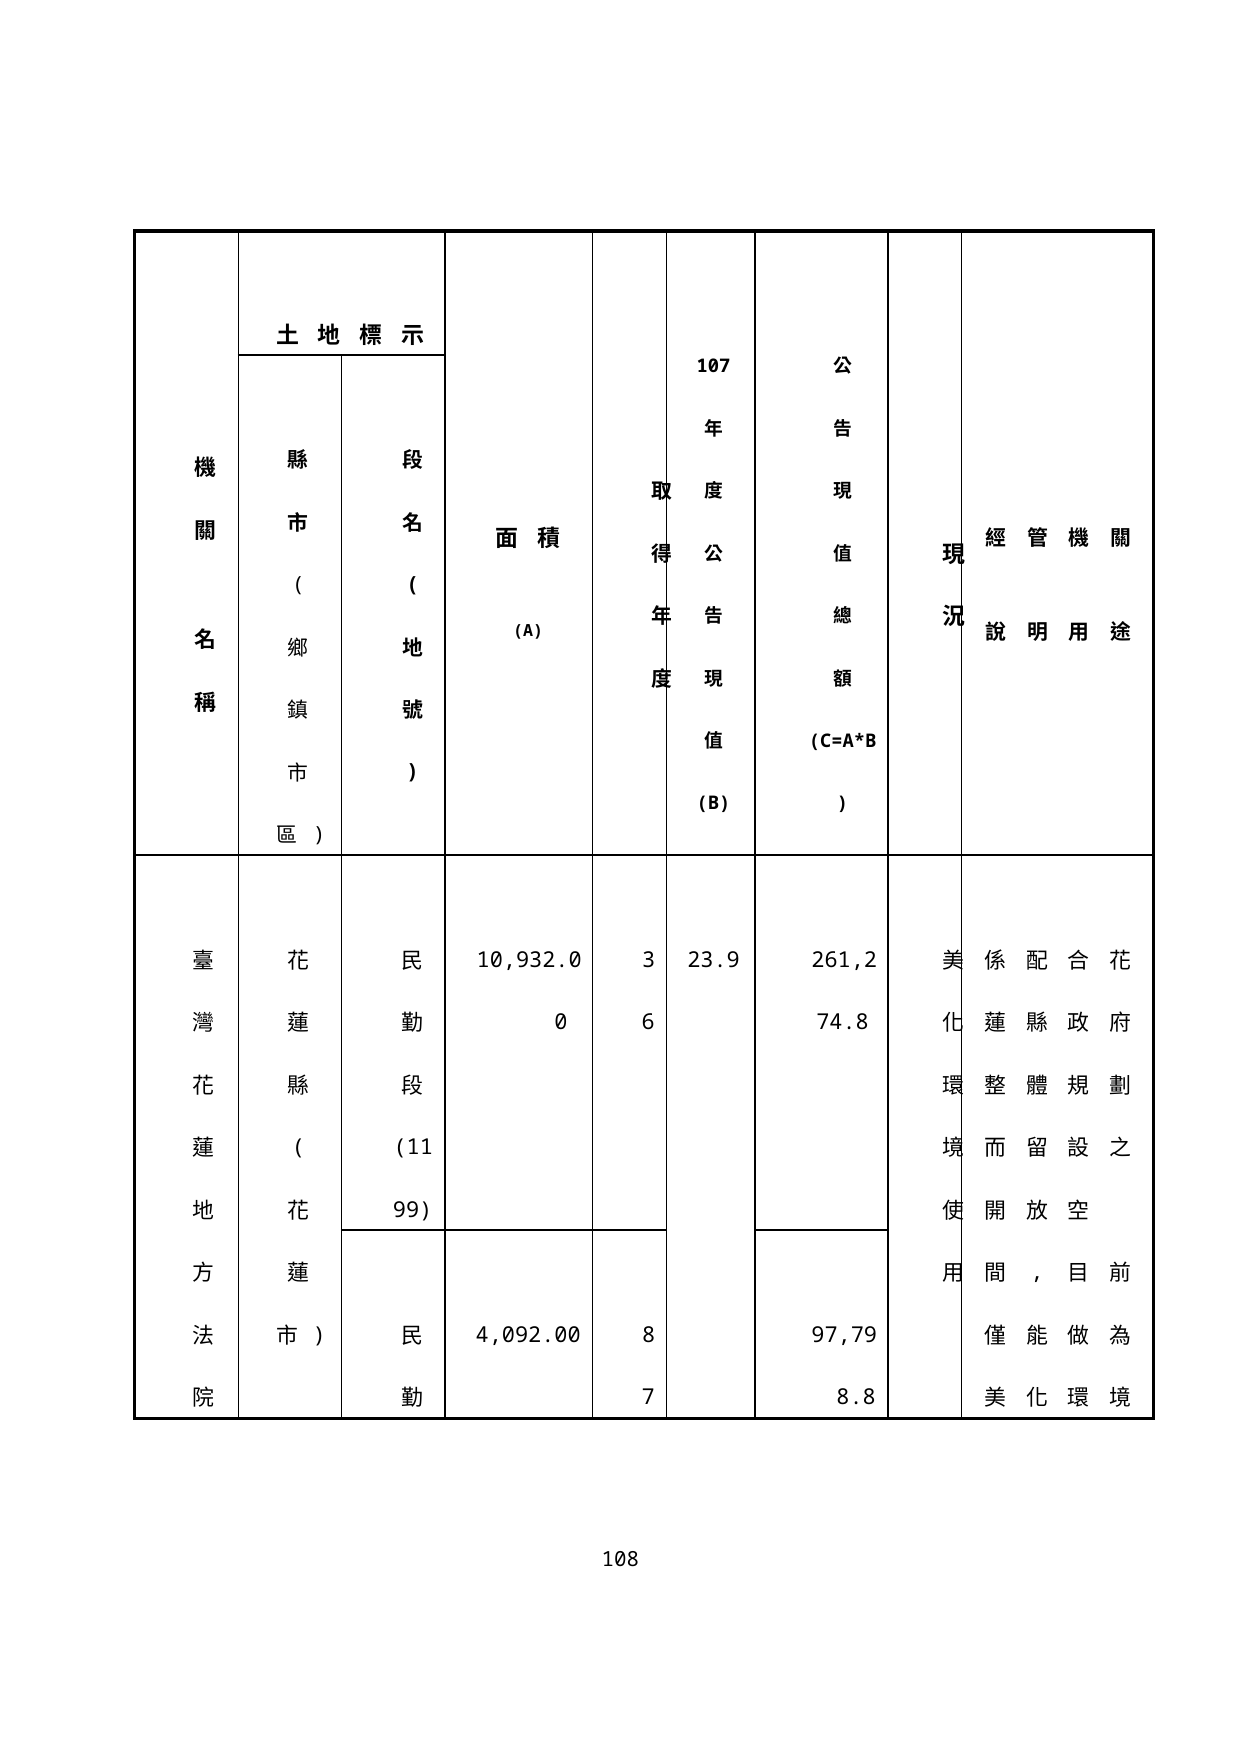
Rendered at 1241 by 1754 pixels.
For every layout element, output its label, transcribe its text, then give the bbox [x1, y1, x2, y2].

table_cell 花蓮縣 (花蓮市) [239, 856, 341, 1417]
table_cell 美化環境使用 [889, 856, 961, 1417]
table_cell 係配合花蓮縣政府整體規劃而留設之開放空間,目前僅能做為美化環境 [962, 856, 1152, 1417]
table_header 土地標示 [239, 233, 444, 354]
table_cell 23.9 [667, 856, 754, 1417]
table_cell 縣市 (鄉鎮市區) [239, 356, 341, 854]
table_cell 36 [593, 856, 666, 1229]
table_cell 臺灣花蓮地方法院 [136, 856, 238, 1417]
table_cell 段名 (地號) [342, 356, 444, 854]
table_cell 10,932.00 [446, 856, 592, 1229]
table_cell 民勤 [342, 1231, 444, 1417]
table_cell 民勤段(1199) [342, 856, 444, 1229]
table_cell 97,798.8 [756, 1231, 887, 1417]
table_header 取得年度 [593, 233, 666, 854]
table_header 現況 [889, 233, 961, 854]
table_header 機關 名稱 [136, 233, 238, 854]
table_header 經管機關 說明用途 [962, 233, 1152, 854]
table_cell 261,274.8 [756, 856, 887, 1229]
table_cell 4,092.00 [446, 1231, 592, 1417]
table_header 面積 (A) [446, 233, 592, 854]
table_header 公告現值總額(C=A*B) [756, 233, 887, 854]
table_header 107年度公告現值(B) [667, 233, 754, 854]
table_cell 87 [593, 1231, 666, 1417]
